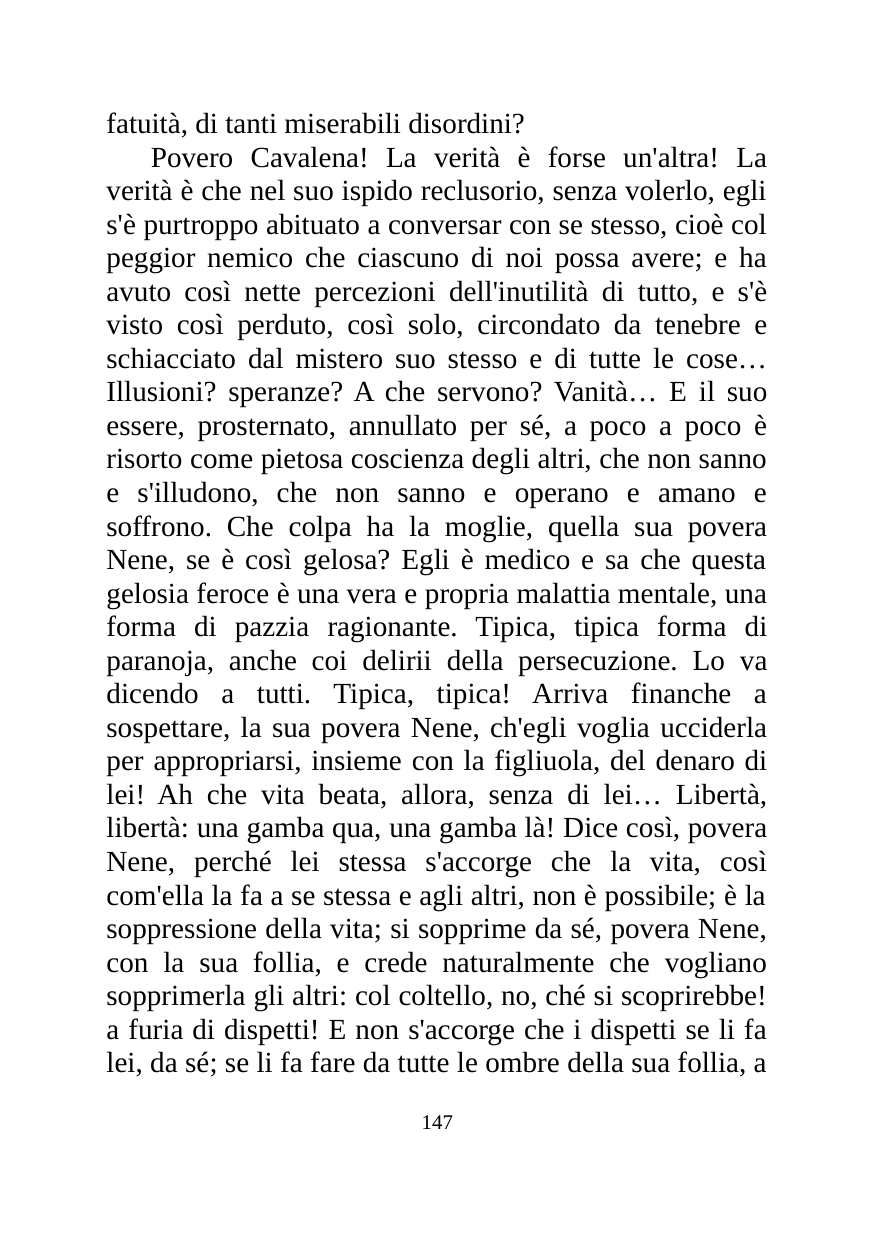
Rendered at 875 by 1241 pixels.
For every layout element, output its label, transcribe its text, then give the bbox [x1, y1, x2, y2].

text Povero Cavalena! La verità è forse un'altra! La verità è che nel suo ispido reclusorio, senza volerlo, egli s'è purtroppo abituato a conversar con se stesso, cioè col peggior nemico che ciascuno di noi possa avere; e ha avuto così nette percezioni dell'inutilità di tutto, e s'è visto così perduto, così solo, circondato da tenebre e schiacciato dal mistero suo stesso e di tutte le cose… Illusioni? speranze? A che servono? Vanità… E il suo essere, prosternato, annullato per sé, a poco a poco è risorto come pietosa coscienza degli altri, che non sanno e s'illudono, che non sanno e operano e amano e soffrono. Che colpa ha la moglie, quella sua povera Nene, se è così gelosa? Egli è medico e sa che questa gelosia feroce è una vera e propria malattia mentale, una forma di pazzia ragionante. Tipica, tipica forma di paranoja, anche coi delirii della persecuzione. Lo va dicendo a tutti. Tipica, tipica! Arriva finanche a sospettare, la sua povera Nene, ch'egli voglia ucciderla per appropriarsi, insieme con la figliuola, del denaro di lei! Ah che vita beata, allora, senza di lei… Libertà, libertà: una gamba qua, una gamba là! Dice così, povera Nene, perché lei stessa s'accorge che la vita, così com'ella la fa a se stessa e agli altri, non è possibile; è la soppressione della vita; si sopprime da sé, povera Nene, con la sua follia, e crede naturalmente che vogliano sopprimerla gli altri: col coltello, no, ché si scoprirebbe! a furia di dispetti! E non s'accorge che i dispetti se li fa lei, da sé; se li fa fare da tutte le ombre della sua follia, a [106, 140, 768, 1079]
text fatuità, di tanti miserabili disordini? [106, 106, 768, 140]
